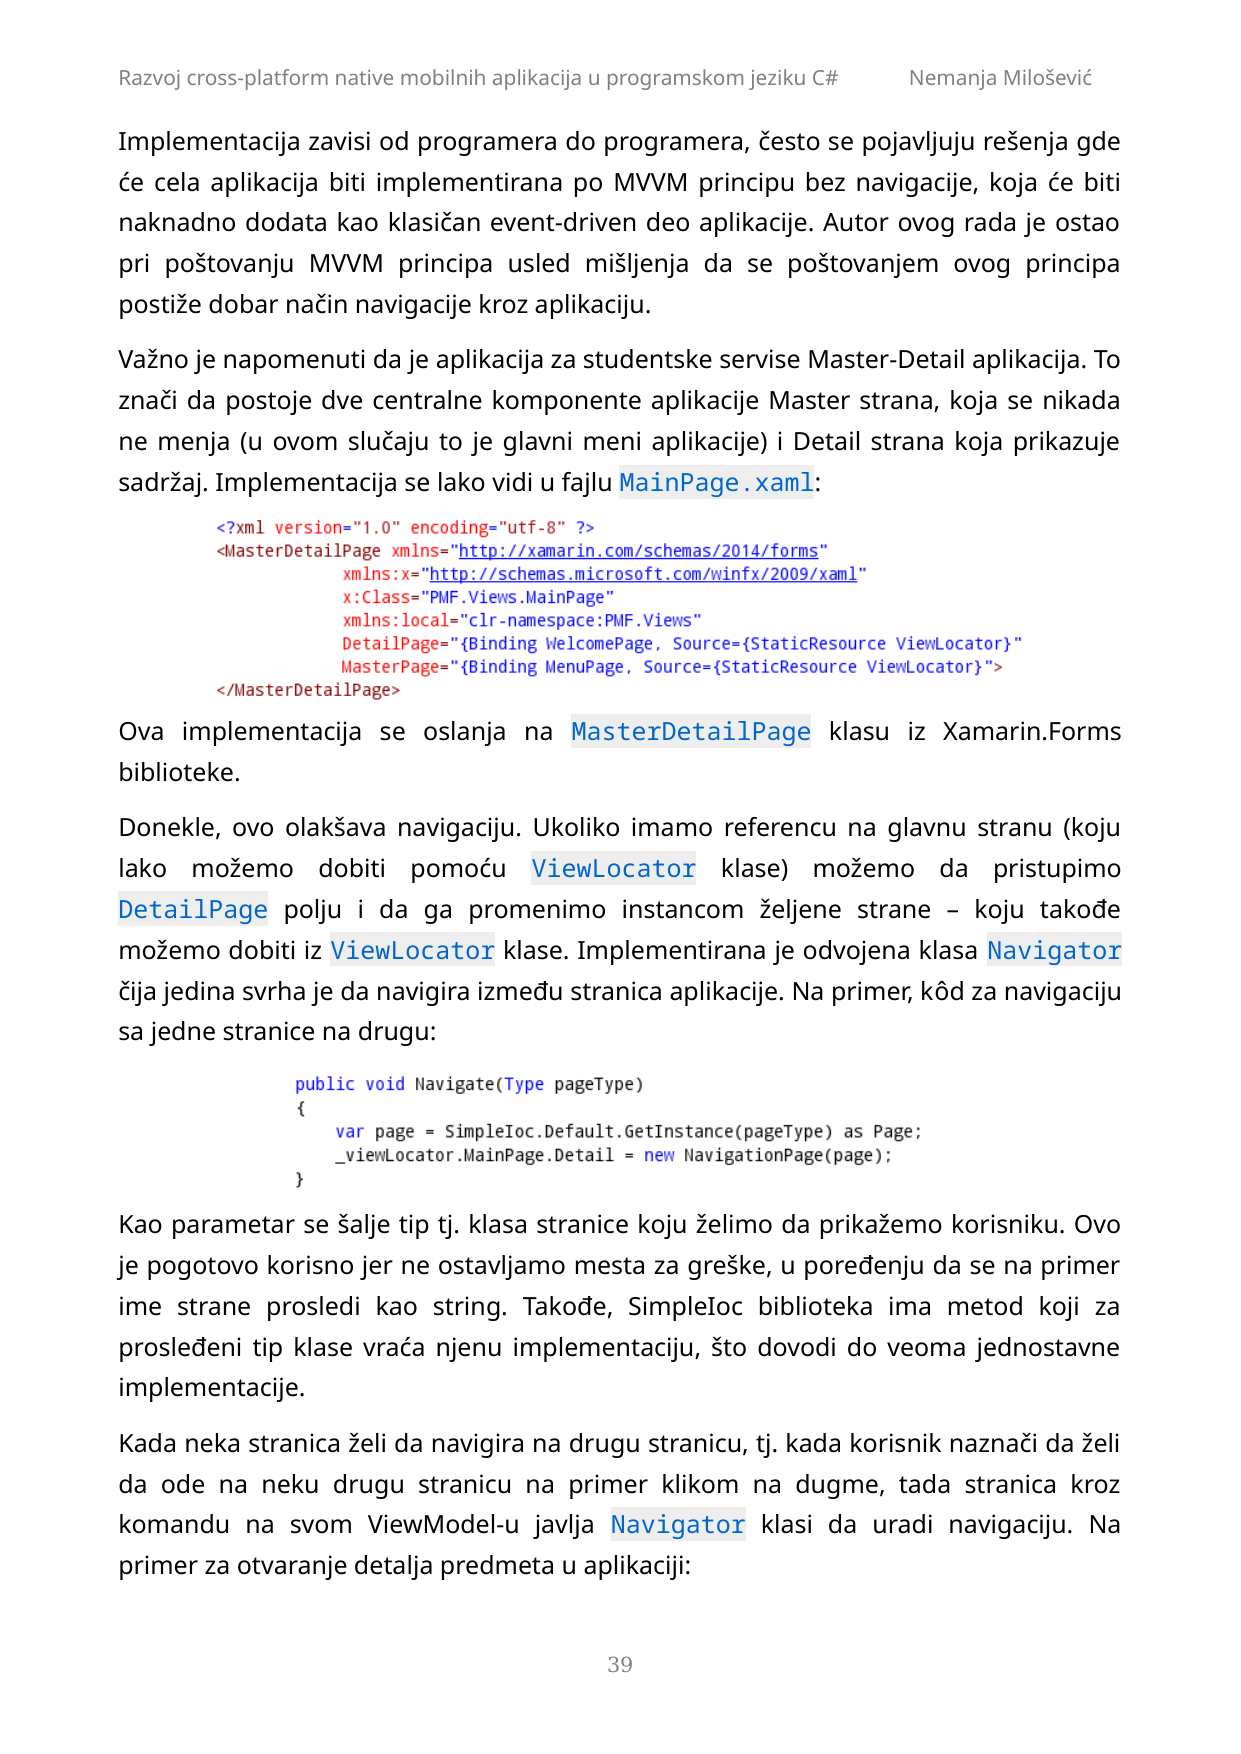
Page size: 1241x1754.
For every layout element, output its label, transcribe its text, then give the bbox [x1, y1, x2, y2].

text Donekle, ovo olakšava navigaciju. Ukoliko imamo referencu na glavnu stranu (koju lako možemo dobiti pomoću ViewLocator klase) možemo da pristupimo DetailPage polju i da ga promenimo instancom željene strane – koju takođe možemo dobiti iz ViewLocator klase. Implementirana je odvojena klasa Navigator čija jedina svrha je da navigira između stranica aplikacije. Na primer, kôd za navigaciju sa jedne stranice na drugu: [118, 810, 1122, 1048]
text Implementacija zavisi od programera do programera, često se pojavljuju rešenja gde će cela aplikacija biti implementirana po MVVM principu bez navigacije, koja će biti naknadno dodata kao klasičan event-driven deo aplikacije. Autor ovog rada je ostao pri poštovanju MVVM principa usled mišljenja da se poštovanjem ovog principa postiže dobar način navigacije kroz aplikaciju. [118, 123, 1122, 321]
text Kada neka stranica želi da navigira na drugu stranicu, tj. kada korisnik naznači da želi da ode na neku drugu stranicu na primer klikom na dugme, tada stranica kroz komandu na svom ViewModel-u javlja Navigator klasi da uradi navigaciju. Na primer za otvaranje detalja predmeta u aplikaciji: [118, 1425, 1122, 1582]
text Važno je napomenuti da je aplikacija za studentske servise Master-Detail aplikacija. To znači da postoje dve centralne komponente aplikacije Master strana, koja se nikada ne menja (u ovom slučaju to je glavni meni aplikacije) i Detail strana koja prikazuje sadržaj. Implementacija se lako vidi u fajlu MainPage.xaml: [118, 342, 1122, 499]
text Ova implementacija se oslanja na MasterDetailPage klasu iz Xamarin.Forms biblioteke. [118, 707, 1122, 788]
text Kao parametar se šalje tip tj. klasa stranice koju želimo da prikažemo korisniku. Ovo je pogotovo korisno jer ne ostavljamo mesta za greške, u poređenju da se na primer ime strane prosledi kao string. Takođe, SimpleIoc biblioteka ima metod koji za prosleđeni tip klase vraća njenu implementaciju, što dovodi do veoma jednostavne implementacije. [118, 1069, 1122, 1404]
picture [288, 1069, 952, 1200]
picture [204, 520, 1036, 707]
